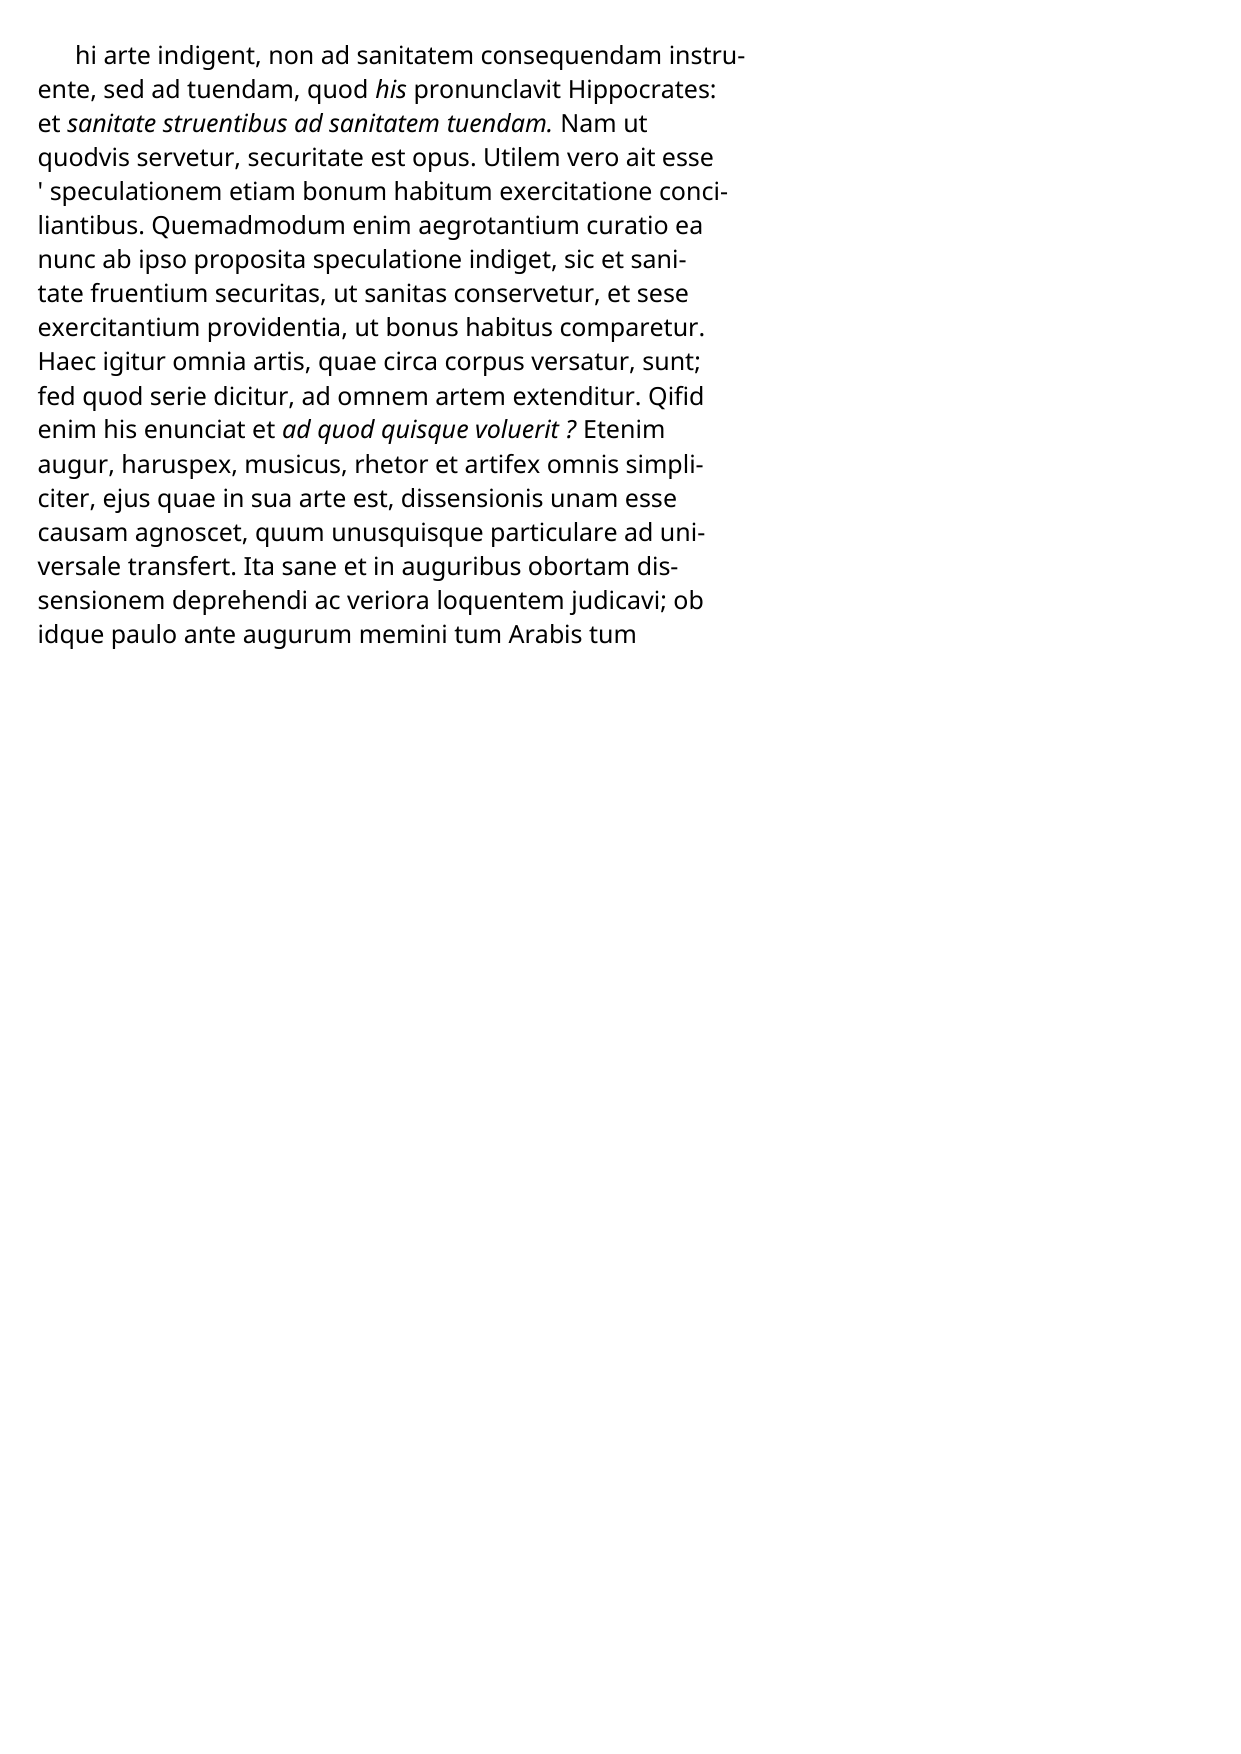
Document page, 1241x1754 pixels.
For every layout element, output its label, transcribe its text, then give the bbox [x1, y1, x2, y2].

text hi arte indigent, non ad sanitatem consequendam instru- ente, sed ad tuendam, quod his pronunclavit Hippocrates: et sanitate struentibus ad sanitatem tuendam. Nam ut quodvis servetur, securitate est opus. Utilem vero ait esse ' speculationem etiam bonum habitum exercitatione conci- liantibus. Quemadmodum enim aegrotantium curatio ea nunc ab ipso proposita speculatione indiget, sic et sani- tate fruentium securitas, ut sanitas conservetur, et sese exercitantium providentia, ut bonus habitus comparetur. Haec igitur omnia artis, quae circa corpus versatur, sunt; fed quod serie dicitur, ad omnem artem extenditur. Qifid enim his enunciat et ad quod quisque voluerit ? Etenim augur, haruspex, musicus, rhetor et artifex omnis simpli- citer, ejus quae in sua arte est, dissensionis unam esse causam agnoscet, quum unusquisque particulare ad uni- versale transfert. Ita sane et in auguribus obortam dis- sensionem deprehendi ac veriora loquentem judicavi; ob idque paulo ante augurum memini tum Arabis tum [37, 37, 1203, 651]
